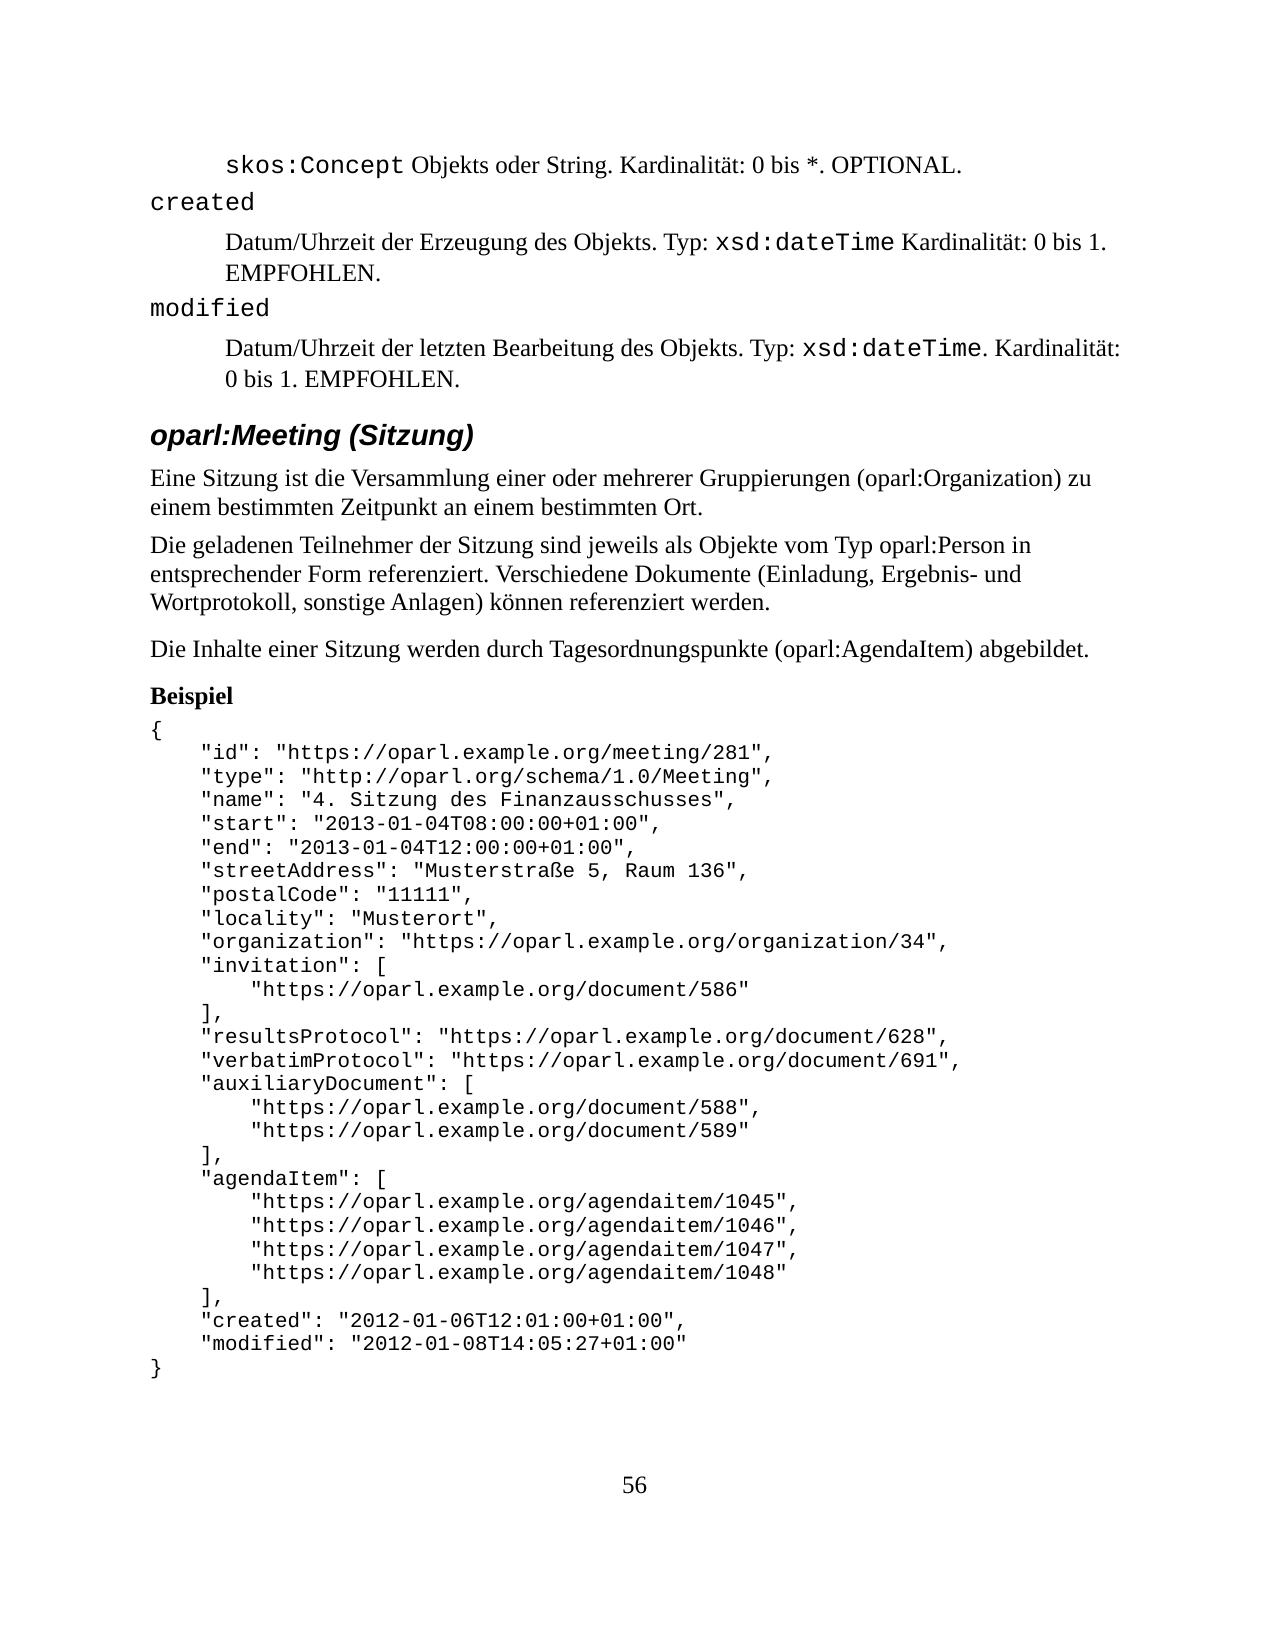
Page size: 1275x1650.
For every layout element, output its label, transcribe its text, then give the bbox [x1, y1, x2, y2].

text "streetAddress": "Musterstraße 5, Raum 136", [150, 860, 1125, 884]
text "organization": "https://oparl.example.org/organization/34", [150, 931, 1125, 955]
text "start": "2013-01-04T08:00:00+01:00", [150, 813, 1125, 837]
text "https://oparl.example.org/document/589" [150, 1121, 1125, 1144]
text "postalCode": "11111", [150, 884, 1125, 908]
subtitle oparl:Meeting (Sitzung) [150, 417, 1125, 451]
text Die Inhalte einer Sitzung werden durch Tagesordnungspunkte (oparl:AgendaItem) abgebildet. [150, 634, 1125, 663]
text ], [150, 1002, 1125, 1026]
text "https://oparl.example.org/document/588", [150, 1097, 1125, 1121]
text Beispiel [150, 681, 1125, 709]
text "https://oparl.example.org/agendaitem/1046", [150, 1215, 1125, 1239]
text Datum/Uhrzeit der Erzeugung des Objekts. Typ: xsd:dateTime Kardinalität: 0 bis 1. EMPFOHLEN. [225, 227, 1125, 287]
text modified [150, 296, 1125, 324]
text created [150, 190, 1125, 218]
text "verbatimProtocol": "https://oparl.example.org/document/691", [150, 1049, 1125, 1073]
text Die geladenen Teilnehmer der Sitzung sind jeweils als Objekte vom Typ oparl:Person in entsprechender Form referenziert. Verschiedene Dokumente (Einladung, Ergebnis- und Wortprotokoll, sonstige Anlagen) können referenziert werden. [150, 530, 1125, 616]
text "invitation": [ [150, 955, 1125, 979]
text Datum/Uhrzeit der letzten Bearbeitung des Objekts. Typ: xsd:dateTime. Kardinalität: 0 bis 1. EMPFOHLEN. [225, 333, 1125, 392]
text "modified": "2012-01-08T14:05:27+01:00" [150, 1333, 1125, 1357]
text } [150, 1357, 1125, 1381]
text "agendaItem": [ [150, 1168, 1125, 1191]
text "end": "2013-01-04T12:00:00+01:00", [150, 837, 1125, 860]
text "id": "https://oparl.example.org/meeting/281", [150, 742, 1125, 766]
text "https://oparl.example.org/agendaitem/1045", [150, 1191, 1125, 1215]
text "resultsProtocol": "https://oparl.example.org/document/628", [150, 1026, 1125, 1049]
text "name": "4. Sitzung des Finanzausschusses", [150, 789, 1125, 813]
text Eine Sitzung ist die Versammlung einer oder mehrerer Gruppierungen (oparl:Organization) zu einem bestimmten Zeitpunkt an einem bestimmten Ort. [150, 463, 1125, 521]
text skos:Concept Objekts oder String. Kardinalität: 0 bis *. OPTIONAL. [225, 150, 1125, 181]
text "https://oparl.example.org/document/586" [150, 979, 1125, 1002]
text "locality": "Musterort", [150, 908, 1125, 931]
text { [150, 718, 1125, 742]
text "type": "http://oparl.org/schema/1.0/Meeting", [150, 766, 1125, 789]
text "created": "2012-01-06T12:01:00+01:00", [150, 1310, 1125, 1333]
text ], [150, 1286, 1125, 1310]
text "https://oparl.example.org/agendaitem/1048" [150, 1262, 1125, 1286]
text "auxiliaryDocument": [ [150, 1073, 1125, 1097]
text ], [150, 1144, 1125, 1168]
text "https://oparl.example.org/agendaitem/1047", [150, 1239, 1125, 1262]
